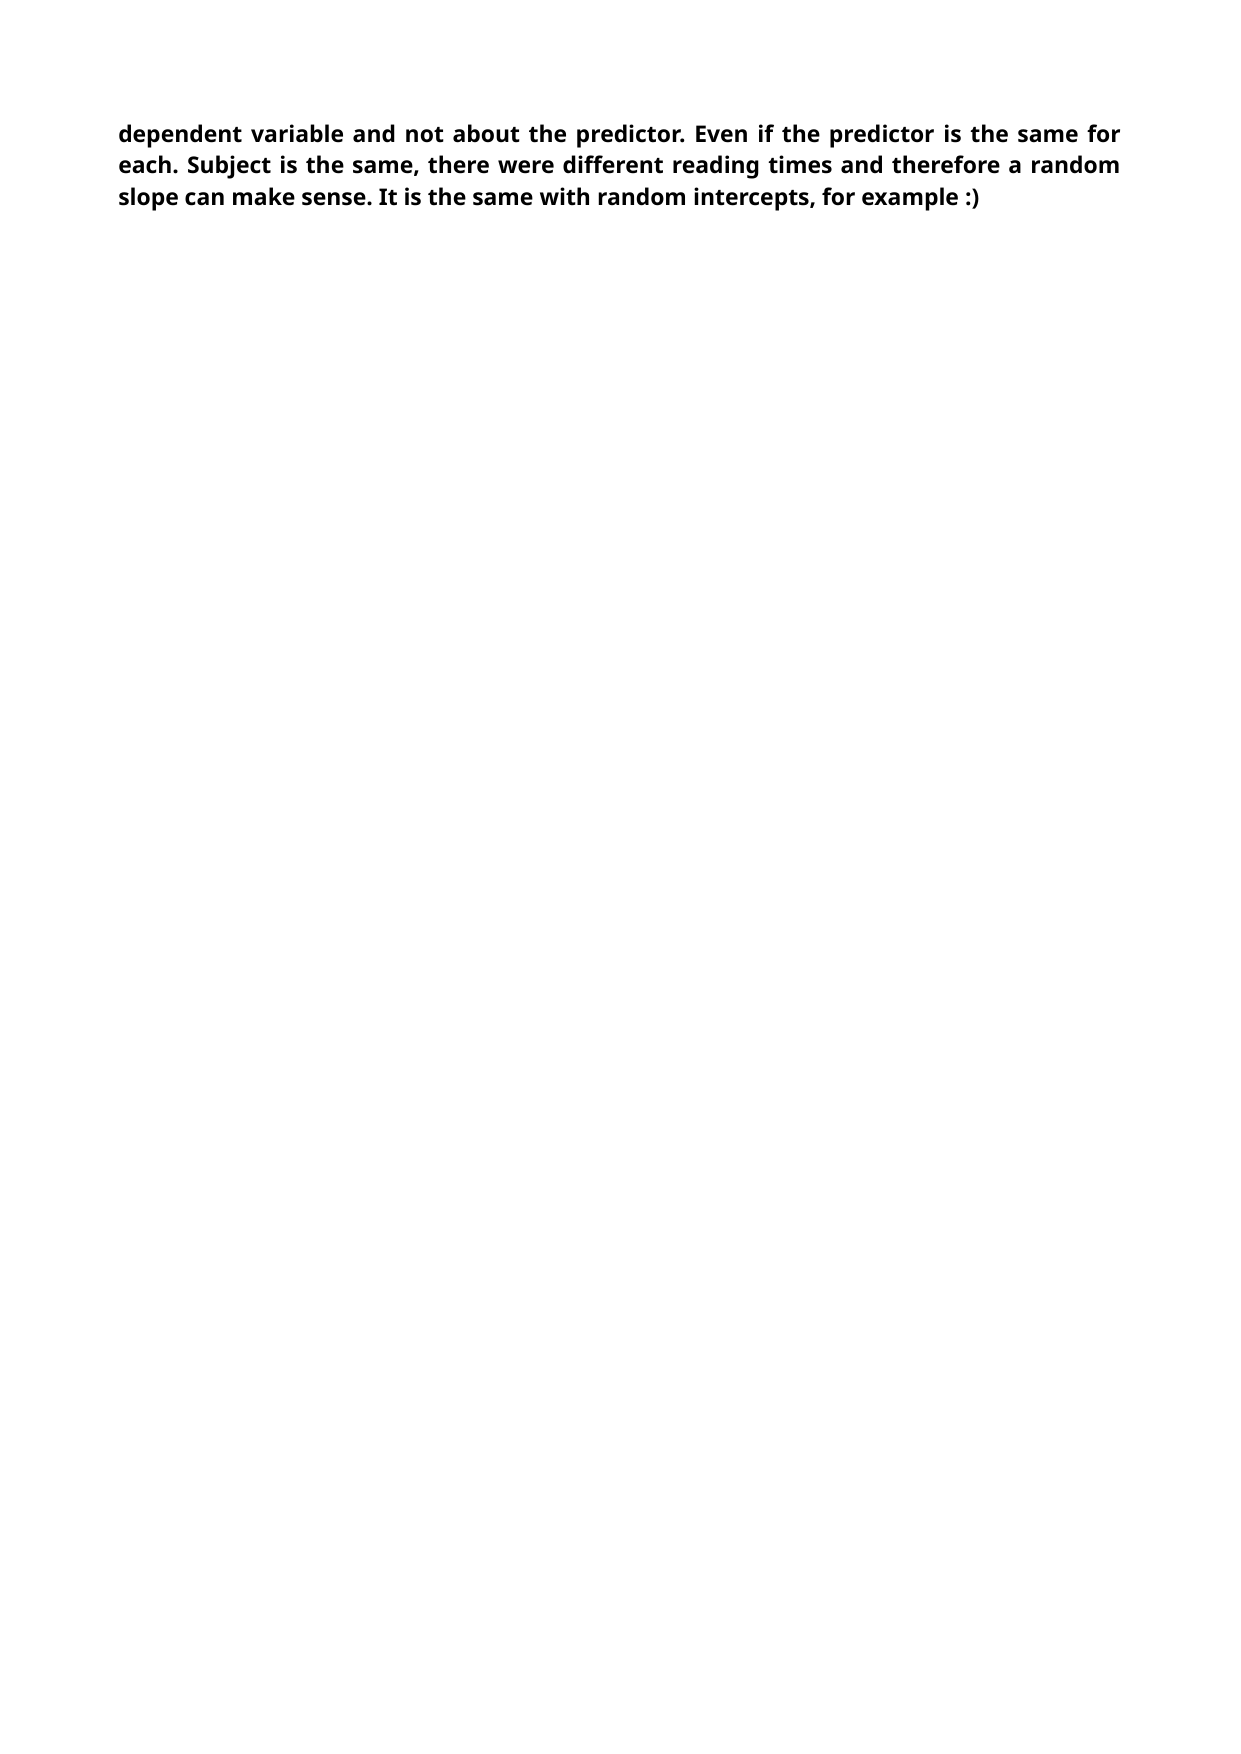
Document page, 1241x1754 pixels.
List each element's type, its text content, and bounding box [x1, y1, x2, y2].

text dependent variable and not about the predictor. Even if the predictor is the same for each. Subject is the same, there were different reading times and therefore a random slope can make sense. It is the same with random intercepts, for example :) [118, 118, 1122, 212]
